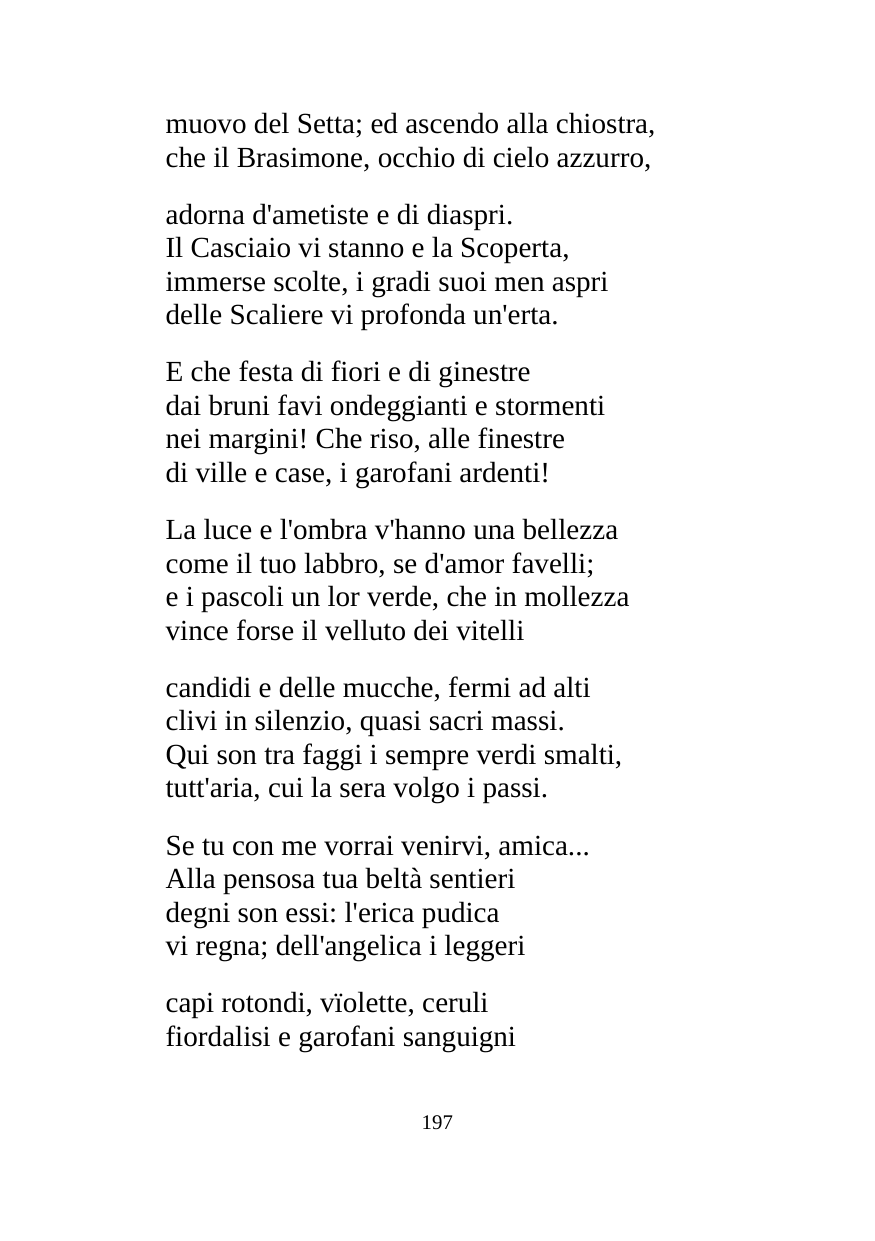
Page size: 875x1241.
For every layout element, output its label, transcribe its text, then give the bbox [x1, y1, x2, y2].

text capi rotondi, vïolette, ceruli fiordalisi e garofani sanguigni [165, 985, 768, 1052]
text Se tu con me vorrai venirvi, amica... Alla pensosa tua beltà sentieri degni son essi: l'erica pudica vi regna; dell'angelica i leggeri [165, 828, 768, 962]
text adorna d'ametiste e di diaspri. Il Casciaio vi stanno e la Scoperta, immerse scolte, i gradi suoi men aspri delle Scaliere vi profonda un'erta. [165, 197, 768, 331]
text E che festa di fiori e di ginestre dai bruni favi ondeggianti e stormenti nei margini! Che riso, alle finestre di ville e case, i garofani ardenti! [165, 354, 768, 489]
text La luce e l'ombra v'hanno una bellezza come il tuo labbro, se d'amor favelli; e i pascoli un lor verde, che in mollezza vince forse il velluto dei vitelli [165, 512, 768, 646]
text candidi e delle mucche, fermi ad alti clivi in silenzio, quasi sacri massi. Qui son tra faggi i sempre verdi smalti, tutt'aria, cui la sera volgo i passi. [165, 670, 768, 804]
text muovo del Setta; ed ascendo alla chiostra, che il Brasimone, occhio di cielo azzurro, [165, 106, 768, 173]
